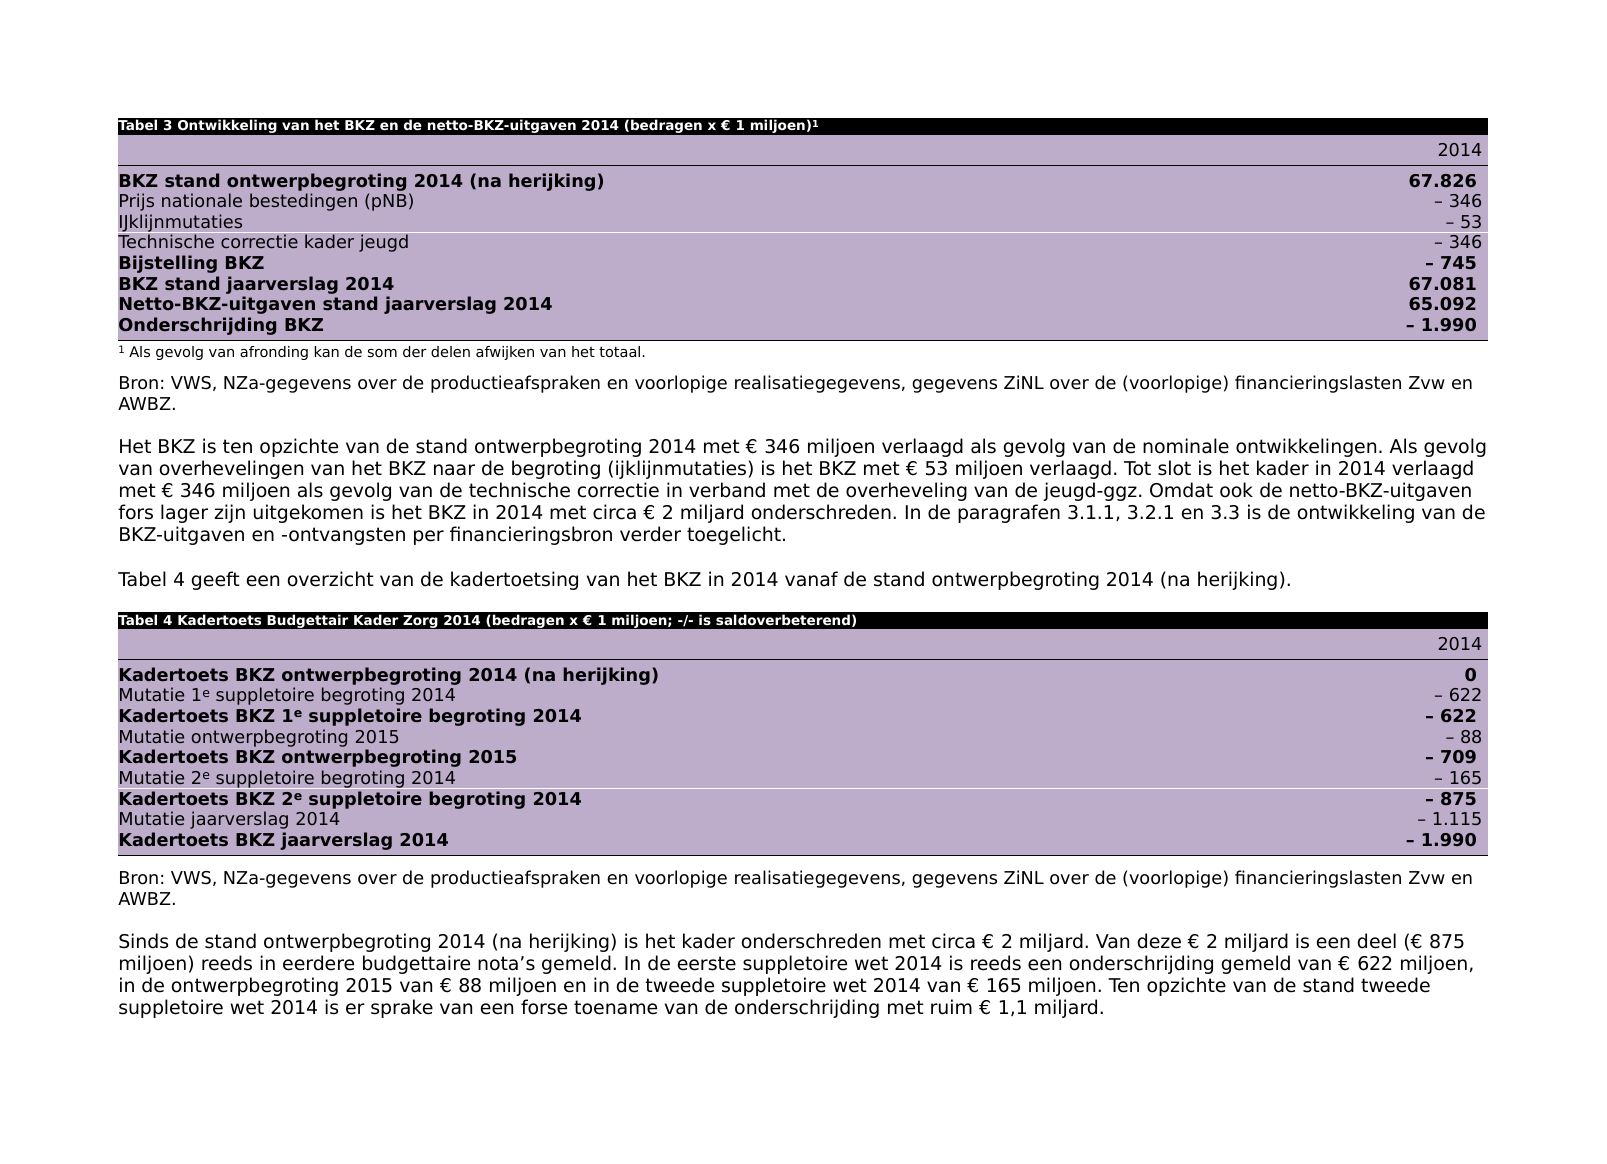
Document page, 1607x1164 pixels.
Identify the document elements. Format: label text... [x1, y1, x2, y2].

table_cell 2014 [1214, 135, 1488, 165]
table_cell Kadertoets BKZ ontwerpbegroting 2014 (na herijking) [118, 660, 1214, 685]
table_cell Kadertoets BKZ ontwerpbegroting 2015 [118, 747, 1214, 768]
table_cell 67.826 [1214, 166, 1488, 191]
table_cell – 875 [1214, 789, 1488, 809]
table_cell – 1.990 [1214, 830, 1488, 855]
table_cell – 346 [1214, 233, 1488, 253]
table_cell [118, 135, 1214, 165]
table_cell Bijstelling BKZ [118, 253, 1214, 274]
table_header Tabel 3 Ontwikkeling van het BKZ en de netto-BKZ-uitgaven 2014 (bedragen x € 1 miljoen)1 [118, 118, 1488, 134]
table_cell – 1.990 [1214, 315, 1488, 340]
table_cell Onderschrijding BKZ [118, 315, 1214, 340]
table_cell Technische correctie kader jeugd [118, 233, 1214, 253]
table_cell Mutatie 1e suppletoire begroting 2014 [118, 685, 1214, 706]
table_cell Bron: VWS, NZa-gegevens over de productieafspraken en voorlopige realisatiegegevens, gegevens ZiNL over de (voorlopige) financieringslasten Zvw en AWBZ. [118, 856, 1488, 909]
table_cell – 88 [1214, 727, 1488, 747]
table_cell Kadertoets BKZ jaarverslag 2014 [118, 830, 1214, 855]
table_cell – 622 [1214, 685, 1488, 706]
table_cell 0 [1214, 660, 1488, 685]
text Het BKZ is ten opzichte van de stand ontwerpbegroting 2014 met € 346 miljoen verlaagd als gevolg van de nominale ontwikkelingen. Als gevolg van overhevelingen van het BKZ naar de begroting (ijklijnmutaties) is het BKZ met € 53 miljoen verlaagd. Tot slot is het kader in 2014 verlaagd met € 346 miljoen als gevolg van de technische correctie in verband met de overheveling van de jeugd-ggz. Omdat ook de netto-BKZ-uitgaven fors lager zijn uitgekomen is het BKZ in 2014 met circa € 2 miljard onderschreden. In de paragrafen 3.1.1, 3.2.1 en 3.3 is de ontwikkeling van de BKZ-uitgaven en -ontvangsten per financieringsbron verder toegelicht. [118, 436, 1488, 546]
table_cell BKZ stand jaarverslag 2014 [118, 274, 1214, 294]
text Tabel 4 geeft een overzicht van de kadertoetsing van het BKZ in 2014 vanaf de stand ontwerpbegroting 2014 (na herijking). [118, 568, 1488, 590]
table_cell Mutatie ontwerpbegroting 2015 [118, 727, 1214, 747]
table_cell 1 Als gevolg van afronding kan de som der delen afwijken van het totaal. Bron: VWS, NZa-gegevens over de productieafspraken en voorlopige realisatiegegevens, gegevens ZiNL over de (voorlopige) financieringslasten Zvw en AWBZ. [118, 341, 1488, 414]
table_cell Kadertoets BKZ 1e suppletoire begroting 2014 [118, 706, 1214, 727]
table_cell – 346 [1214, 191, 1488, 212]
table_cell – 53 [1214, 212, 1488, 232]
table_cell – 1.115 [1214, 809, 1488, 830]
table_cell – 709 [1214, 747, 1488, 768]
table_cell BKZ stand ontwerpbegroting 2014 (na herijking) [118, 166, 1214, 191]
table_cell Mutatie 2e suppletoire begroting 2014 [118, 768, 1214, 788]
table_cell IJklijnmutaties [118, 212, 1214, 232]
table_cell 65.092 [1214, 294, 1488, 315]
table_cell – 622 [1214, 706, 1488, 727]
table_cell 67.081 [1214, 274, 1488, 294]
table_cell – 165 [1214, 768, 1488, 788]
table_cell 2014 [1214, 629, 1488, 659]
table_cell Prijs nationale bestedingen (pNB) [118, 191, 1214, 212]
table_cell – 745 [1214, 253, 1488, 274]
table_cell Netto-BKZ-uitgaven stand jaarverslag 2014 [118, 294, 1214, 315]
text Sinds de stand ontwerpbegroting 2014 (na herijking) is het kader onderschreden met circa € 2 miljard. Van deze € 2 miljard is een deel (€ 875 miljoen) reeds in eerdere budgettaire nota’s gemeld. In de eerste suppletoire wet 2014 is reeds een onderschrijding gemeld van € 622 miljoen, in de ontwerpbegroting 2015 van € 88 miljoen en in de tweede suppletoire wet 2014 van € 165 miljoen. Ten opzichte van de stand tweede suppletoire wet 2014 is er sprake van een forse toename van de onderschrijding met ruim € 1,1 miljard. [118, 931, 1488, 1019]
table_cell [118, 629, 1214, 659]
table_cell Kadertoets BKZ 2e suppletoire begroting 2014 [118, 789, 1214, 809]
table_cell Mutatie jaarverslag 2014 [118, 809, 1214, 830]
table_header Tabel 4 Kadertoets Budgettair Kader Zorg 2014 (bedragen x € 1 miljoen; -/- is saldoverbeterend) [118, 612, 1488, 628]
